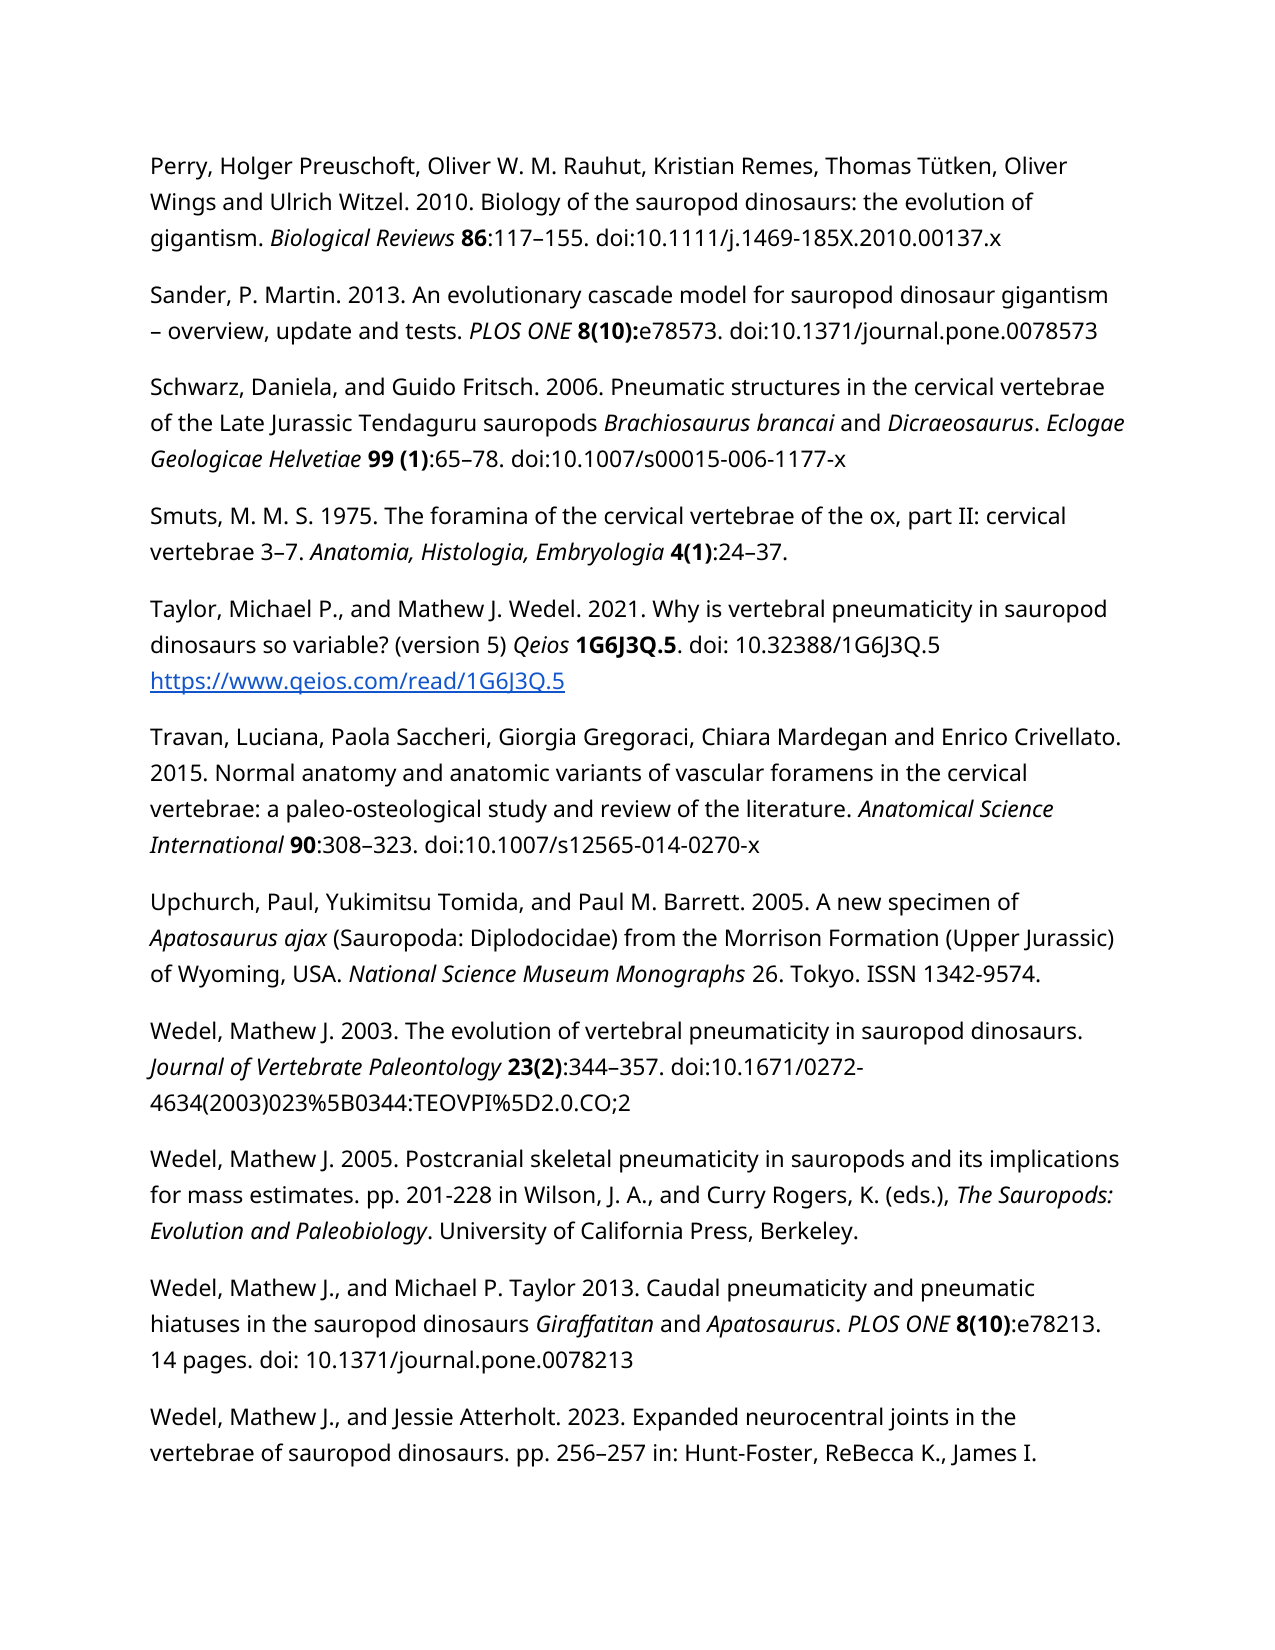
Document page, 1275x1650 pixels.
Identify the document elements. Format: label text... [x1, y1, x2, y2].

text Taylor, Michael P., and Mathew J. Wedel. 2021. Why is vertebral pneumaticity in sauropod dinosaurs so variable? (version 5) Qeios 1G6J3Q.5. doi: 10.32388/1G6J3Q.5 https://www.qeios.com/read/1G6J3Q.5 [150, 593, 1125, 696]
text Wedel, Mathew J. 2003. The evolution of vertebral pneumaticity in sauropod dinosaurs. Journal of Vertebrate Paleontology 23(2):344–357. doi:10.1671/0272-4634(2003)023%5B0344:TEOVPI%5D2.0.CO;2 [150, 1014, 1125, 1118]
text Travan, Luciana, Paola Saccheri, Giorgia Gregoraci, Chiara Mardegan and Enrico Crivellato. 2015. Normal anatomy and anatomic variants of vascular foramens in the cervical vertebrae: a paleo-osteological study and review of the literature. Anatomical Science International 90:308–323. doi:10.1007/s12565-014-0270-x [150, 721, 1125, 860]
text Wedel, Mathew J., and Jessie Atterholt. 2023. Expanded neurocentral joints in the vertebrae of sauropod dinosaurs. pp. 256–257 in: Hunt-Foster, ReBecca K., James I. [150, 1401, 1125, 1468]
text Sander, P. Martin. 2013. An evolutionary cascade model for sauropod dinosaur gigantism – overview, update and tests. PLOS ONE 8(10):e78573. doi:10.1371/journal.pone.0078573 [150, 279, 1125, 346]
text Smuts, M. M. S. 1975. The foramina of the cervical vertebrae of the ox, part II: cervical vertebrae 3–7. Anatomia, Histologia, Embryologia 4(1):24–37. [150, 500, 1125, 567]
text Wedel, Mathew J., and Michael P. Taylor 2013. Caudal pneumaticity and pneumatic hiatuses in the sauropod dinosaurs Giraffatitan and Apatosaurus. PLOS ONE 8(10):e78213. 14 pages. doi: 10.1371/journal.pone.0078213 [150, 1272, 1125, 1375]
text Upchurch, Paul, Yukimitsu Tomida, and Paul M. Barrett. 2005. A new specimen of Apatosaurus ajax (Sauropoda: Diplodocidae) from the Morrison Formation (Upper Jurassic) of Wyoming, USA. National Science Museum Monographs 26. Tokyo. ISSN 1342-9574. [150, 886, 1125, 989]
text Wedel, Mathew J. 2005. Postcranial skeletal pneumaticity in sauropods and its implications for mass estimates. pp. 201-228 in Wilson, J. A., and Curry Rogers, K. (eds.), The Sauropods: Evolution and Paleobiology. University of California Press, Berkeley. [150, 1143, 1125, 1246]
text Perry, Holger Preuschoft, Oliver W. M. Rauhut, Kristian Remes, Thomas Tütken, Oliver Wings and Ulrich Witzel. 2010. Biology of the sauropod dinosaurs: the evolution of gigantism. Biological Reviews 86:117–155. doi:10.1111/j.1469-185X.2010.00137.x [150, 150, 1125, 253]
text Schwarz, Daniela, and Guido Fritsch. 2006. Pneumatic structures in the cervical vertebrae of the Late Jurassic Tendaguru sauropods Brachiosaurus brancai and Dicraeosaurus. Eclogae Geologicae Helvetiae 99 (1):65–78. doi:10.1007/s00015-006-1177-x [150, 371, 1125, 474]
